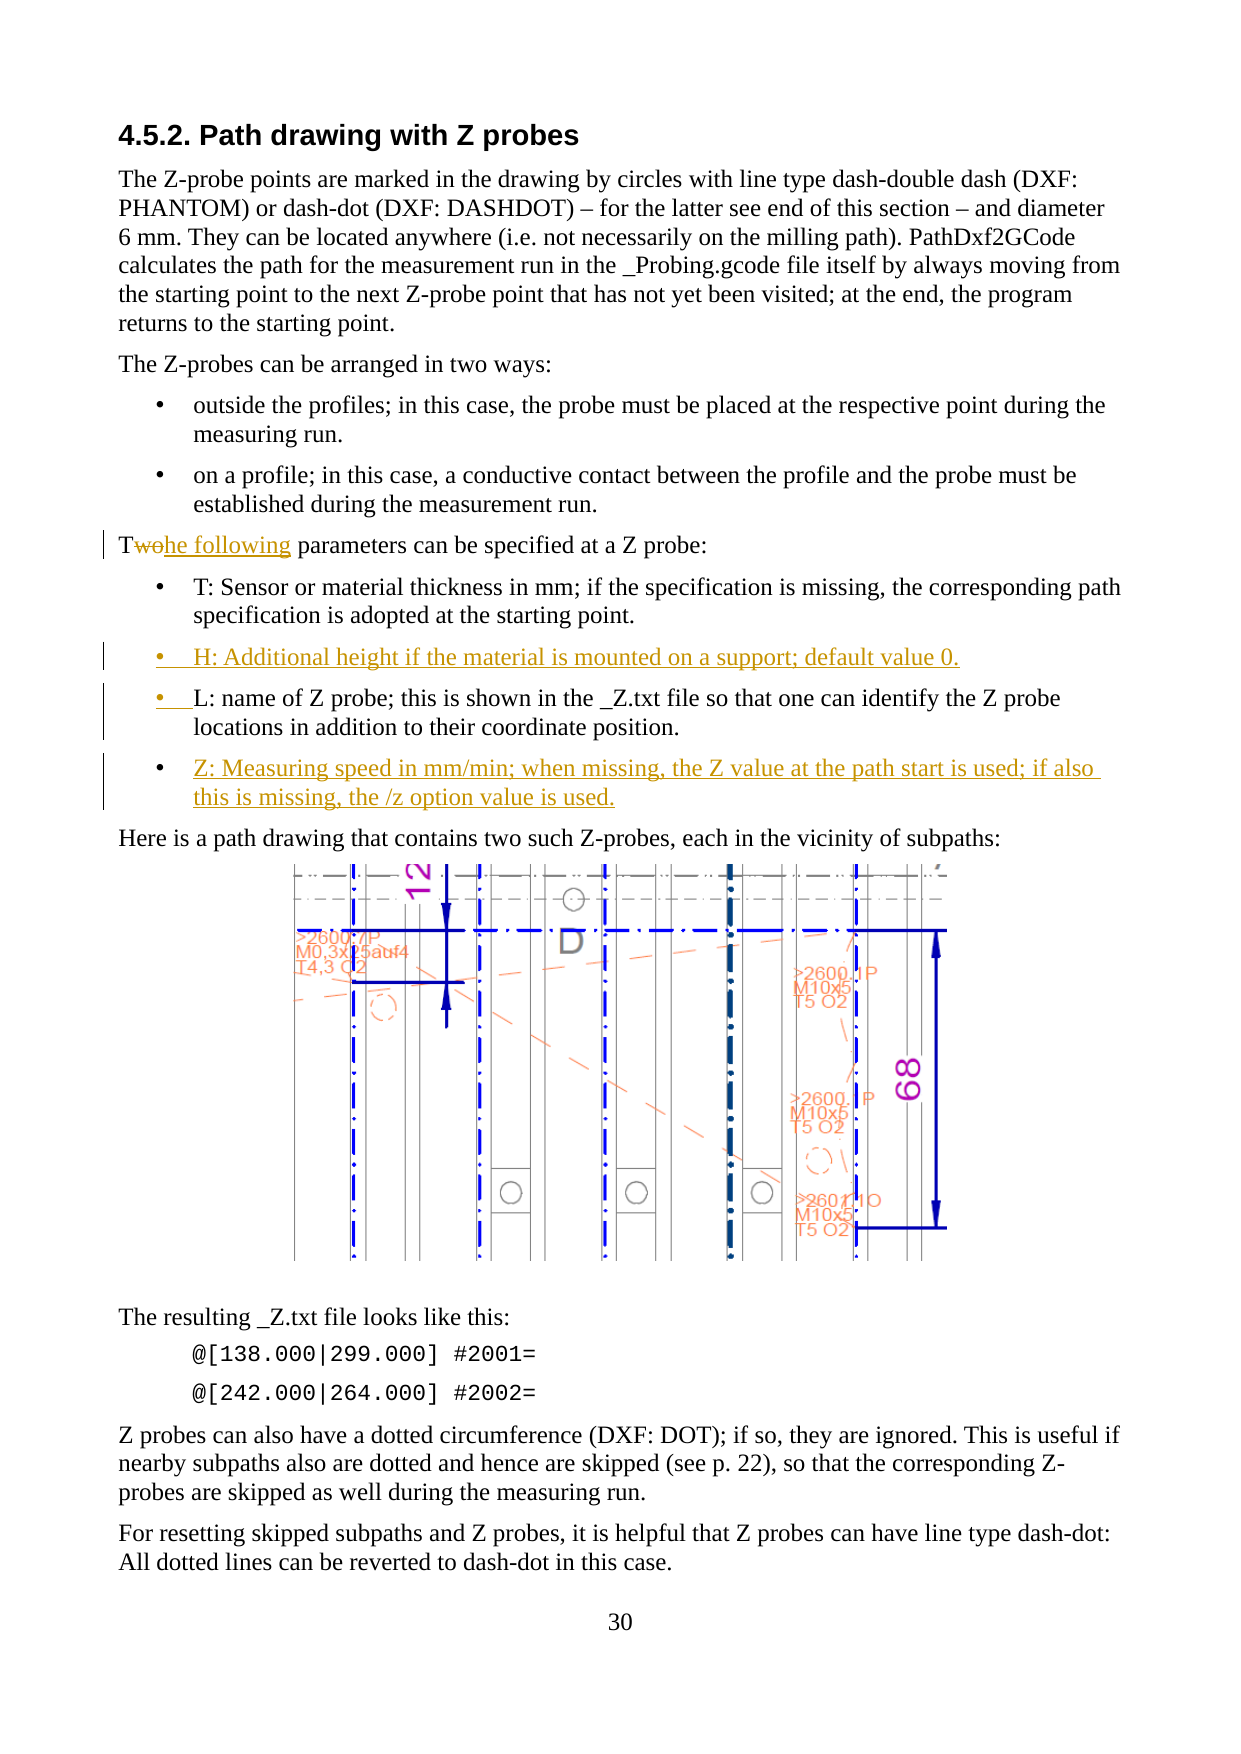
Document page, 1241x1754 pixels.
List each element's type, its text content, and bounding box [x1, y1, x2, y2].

text The resulting _Z.txt file looks like this: [118, 1302, 1122, 1330]
list Z: Measuring speed in mm/min; when missing, the Z value at the path start is used; if also this is missing, the /z option value is used. [156, 753, 1122, 810]
text @[138.000|299.000] #2001= [192, 1343, 1122, 1369]
list outside the profiles; in this case, the probe must be placed at the respective point during the measuring run. [156, 390, 1122, 448]
list H: Additional height if the material is mounted on a support; default value 0. [156, 642, 1122, 670]
text For resetting skipped subpaths and Z probes, it is helpful that Z probes can have line type dash-dot: All dotted lines can be reverted to dash-dot in this case. [118, 1518, 1122, 1576]
text Z probes can also have a dotted circumference (DXF: DOT); if so, they are ignored. This is useful if nearby subpaths also are dotted and hence are skipped (see p. 21), so that the corresponding Z-probes are skipped as well during the measuring run. [118, 1420, 1122, 1506]
text Here is a path drawing that contains two such Z-probes, each in the vicinity of subpaths: [118, 823, 1122, 852]
list on a profile; in this case, a conductive contact between the profile and the probe must be established during the measurement run. [156, 460, 1122, 518]
text The Z-probe points are marked in the drawing by circles with line type dash-double dash (DXF: PHANTOM) or dash-dot (DXF: DASHDOT) – for the latter see end of this section – and diameter 6 mm. They can be located anywhere (i.e. not necessarily on the milling path). PathDxf2GCode calculates the path for the measurement run in the _Probing.gcode file itself by always moving from the starting point to the next Z-probe point that has not yet been visited; at the end, the program returns to the starting point. [118, 164, 1122, 337]
text @[242.000|264.000] #2002= [192, 1381, 1122, 1407]
text The following parameters can be specified at a Z probe: [118, 530, 1122, 559]
text The Z-probes can be arranged in two ways: [118, 349, 1122, 378]
list T: Sensor or material thickness in mm; if the specification is missing, the corresponding path specification is adopted at the starting point. [156, 572, 1122, 629]
list L: name of Z probe; this is shown in the _Z.txt file so that one can identify the Z probe locations in addition to their coordinate position. [156, 683, 1122, 740]
picture [293, 864, 947, 1261]
subtitle 4.5.2. Path drawing with Z probes [118, 118, 1122, 152]
